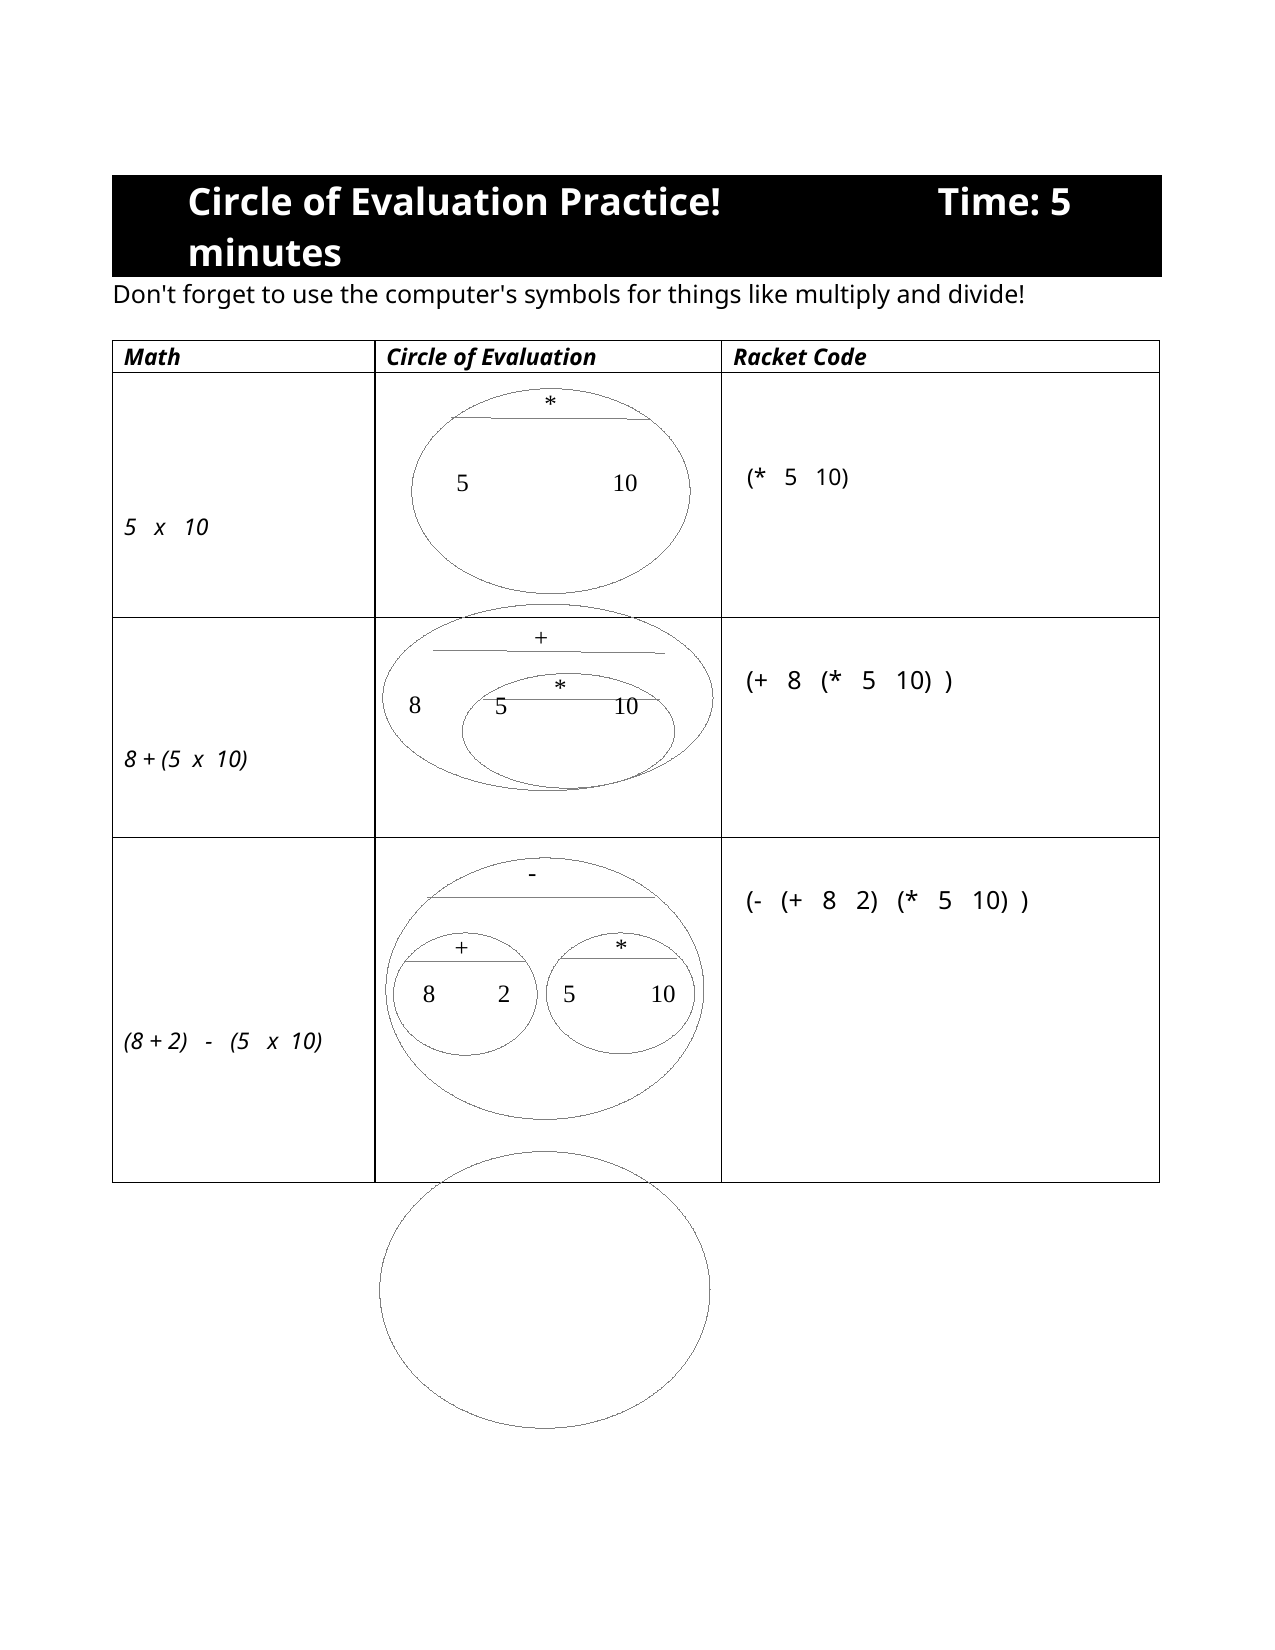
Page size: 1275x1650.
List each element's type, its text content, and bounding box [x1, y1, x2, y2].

text Don't forget to use the computer's symbols for things like multiply and divide! [112, 277, 1162, 311]
table_header Racket Code [722, 341, 1159, 372]
table_header Math [113, 341, 374, 372]
table_cell [722, 838, 1159, 1182]
table_cell [376, 373, 721, 617]
table_cell 8 + (5 x 10) [113, 618, 374, 837]
table_cell [376, 838, 721, 1182]
table_cell (8 + 2) - (5 x 10) [113, 838, 374, 1182]
table_cell [722, 373, 1159, 617]
table_cell 5 x 10 [113, 373, 374, 617]
table_cell [376, 618, 721, 837]
subtitle Circle of Evaluation Practice! Time: 5 minutes [112, 175, 1162, 277]
table_header Circle of Evaluation [376, 341, 721, 372]
table_cell [722, 618, 1159, 837]
